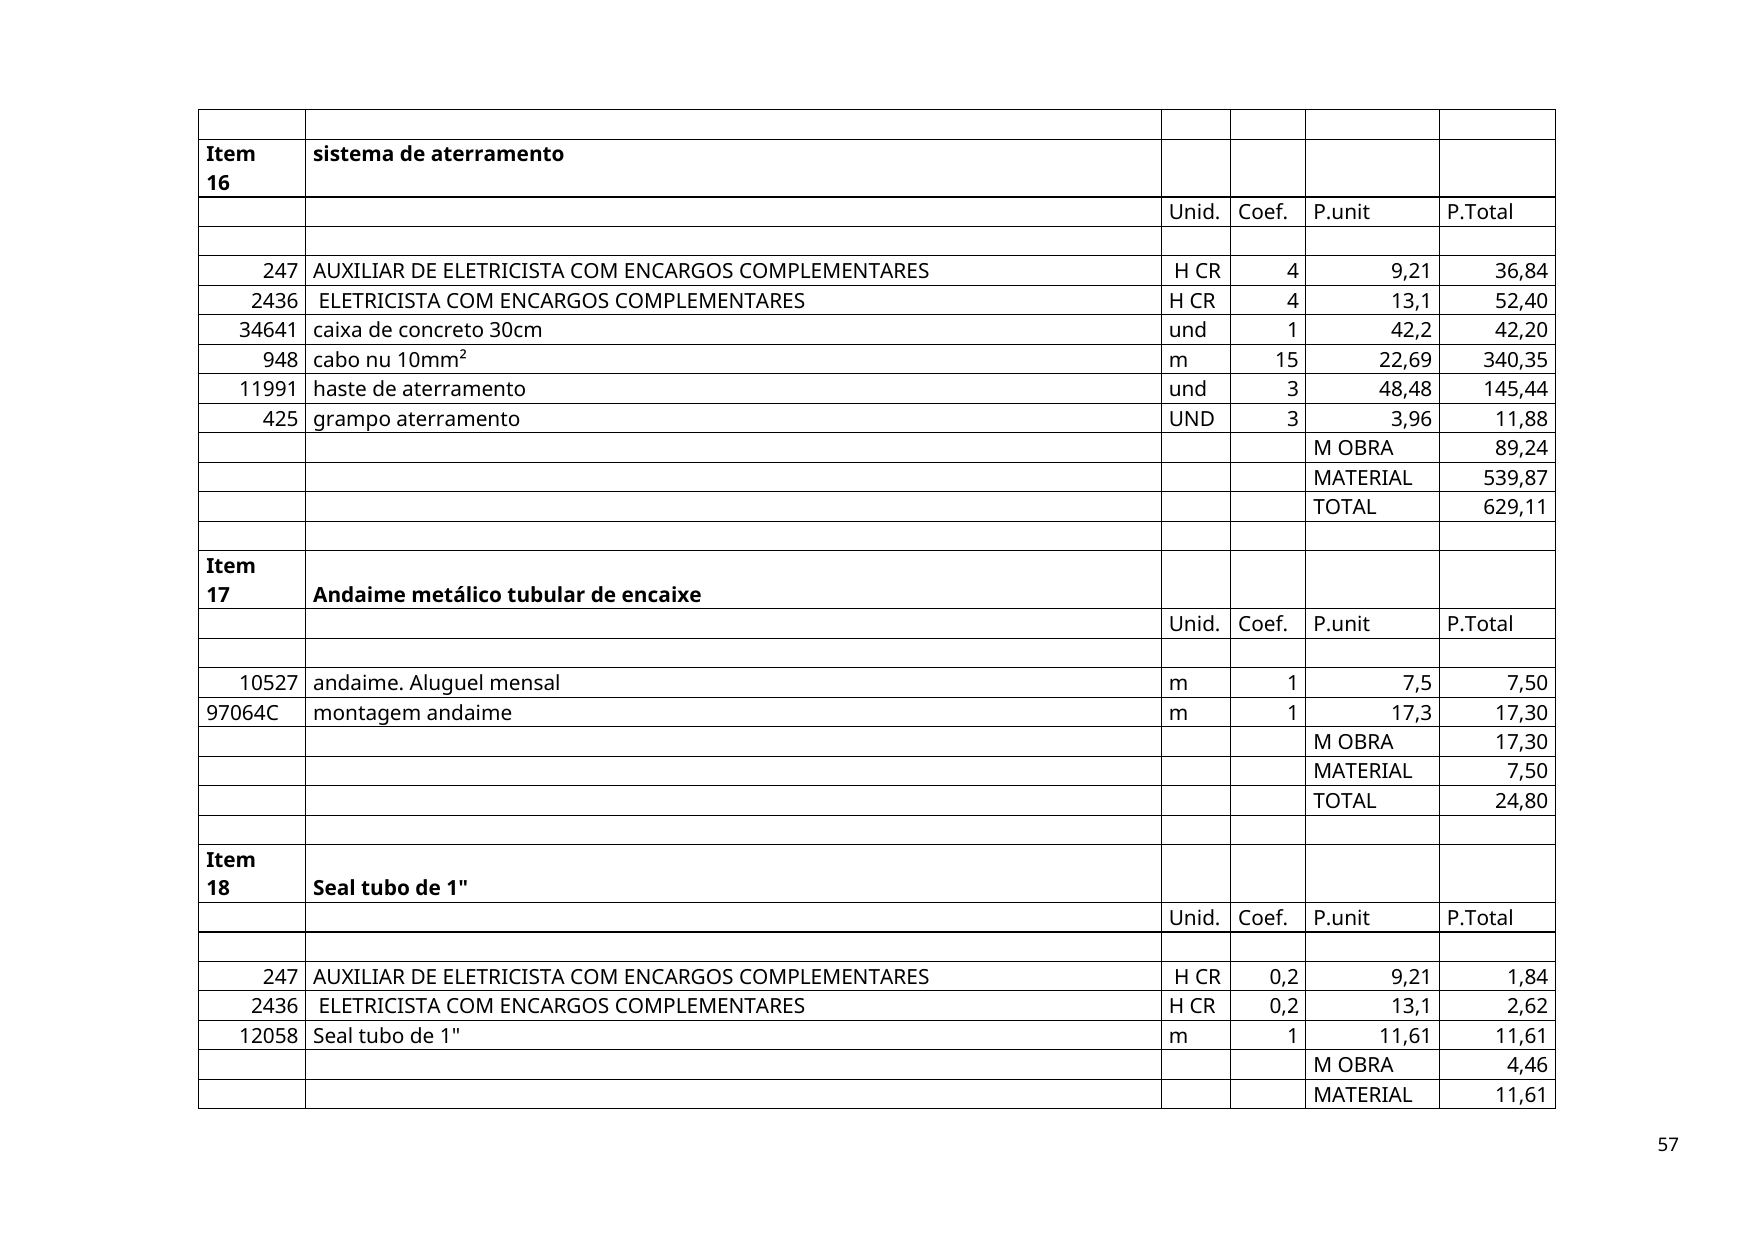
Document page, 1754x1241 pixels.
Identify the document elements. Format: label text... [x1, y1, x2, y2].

table_cell [199, 1080, 305, 1108]
table_cell [1162, 816, 1230, 844]
table_cell 145,44 [1440, 374, 1555, 403]
table_cell [199, 933, 305, 961]
table_cell Coef. [1231, 903, 1305, 931]
table_cell 3 [1231, 404, 1305, 432]
table_cell 17,30 [1440, 727, 1555, 756]
table_cell 11,61 [1306, 1021, 1439, 1049]
table_cell und [1162, 374, 1230, 403]
table_cell [306, 522, 1161, 550]
table_cell sistema de aterramento [306, 140, 1161, 196]
table_cell [1306, 551, 1439, 608]
table_cell [1162, 110, 1230, 138]
table_cell Unid. [1162, 903, 1230, 931]
table_cell und [1162, 315, 1230, 344]
table_cell P.Total [1440, 198, 1555, 226]
table_cell [306, 727, 1161, 756]
table_cell 1 [1231, 698, 1305, 726]
table_cell [306, 639, 1161, 667]
table_cell TOTAL [1306, 492, 1439, 521]
table_cell AUXILIAR DE ELETRICISTA COM ENCARGOS COMPLEMENTARES [306, 962, 1161, 990]
table_cell M OBRA [1306, 433, 1439, 462]
table_cell [199, 727, 305, 756]
table_cell H CR [1162, 991, 1230, 1020]
table_cell H CR [1162, 256, 1230, 285]
table_cell m [1162, 668, 1230, 697]
table_cell M OBRA [1306, 1050, 1439, 1079]
table_cell [1231, 1050, 1305, 1079]
table_cell 7,5 [1306, 668, 1439, 697]
table_cell 34641 [199, 315, 305, 344]
table_cell 4 [1231, 256, 1305, 285]
table_cell Unid. [1162, 609, 1230, 638]
table_cell [199, 110, 305, 138]
table_cell [1162, 933, 1230, 961]
table_cell 11,61 [1440, 1021, 1555, 1049]
table_cell [199, 816, 305, 844]
table_cell [306, 1080, 1161, 1108]
table_cell [306, 110, 1161, 138]
table_cell Coef. [1231, 609, 1305, 638]
table_cell 1 [1231, 1021, 1305, 1049]
table_cell [306, 198, 1161, 226]
table_cell AUXILIAR DE ELETRICISTA COM ENCARGOS COMPLEMENTARES [306, 256, 1161, 285]
table_cell M OBRA [1306, 727, 1439, 756]
table_cell 13,1 [1306, 286, 1439, 314]
table_cell P.Total [1440, 609, 1555, 638]
table_cell 1,84 [1440, 962, 1555, 990]
table_cell [306, 786, 1161, 814]
table_cell Andaime metálico tubular de encaixe [306, 551, 1161, 608]
table_cell [1162, 227, 1230, 255]
table_cell P.unit [1306, 903, 1439, 931]
table_cell [1162, 492, 1230, 521]
table_cell Item 18 [199, 845, 305, 902]
table_cell 36,84 [1440, 256, 1555, 285]
table_cell 9,21 [1306, 962, 1439, 990]
table_cell [1306, 110, 1439, 138]
table_cell [1162, 551, 1230, 608]
table_cell [306, 933, 1161, 961]
table_cell [1440, 522, 1555, 550]
table_cell [1231, 110, 1305, 138]
table_cell [1162, 433, 1230, 462]
table_cell [306, 609, 1161, 638]
table_cell 247 [199, 256, 305, 285]
table_cell 1 [1231, 315, 1305, 344]
table_cell 17,3 [1306, 698, 1439, 726]
table_cell 13,1 [1306, 991, 1439, 1020]
table_cell [1162, 1050, 1230, 1079]
table_cell 52,40 [1440, 286, 1555, 314]
table_cell 629,11 [1440, 492, 1555, 521]
table_cell [1306, 816, 1439, 844]
table_cell UND [1162, 404, 1230, 432]
table_cell 2,62 [1440, 991, 1555, 1020]
table_cell [1231, 727, 1305, 756]
table_cell [199, 522, 305, 550]
table_cell MATERIAL [1306, 757, 1439, 785]
table_cell 24,80 [1440, 786, 1555, 814]
table_cell [199, 786, 305, 814]
table_cell 12058 [199, 1021, 305, 1049]
table_cell [199, 198, 305, 226]
table_cell [1231, 845, 1305, 902]
table_cell [199, 1050, 305, 1079]
table_cell 0,2 [1231, 962, 1305, 990]
table_cell [1231, 227, 1305, 255]
table_cell MATERIAL [1306, 463, 1439, 491]
table_cell [1231, 463, 1305, 491]
table_cell [1231, 757, 1305, 785]
table_cell Item 16 [199, 140, 305, 196]
table_cell 4,46 [1440, 1050, 1555, 1079]
table_cell P.unit [1306, 198, 1439, 226]
table_cell P.Total [1440, 903, 1555, 931]
table_cell haste de aterramento [306, 374, 1161, 403]
table_cell [1162, 463, 1230, 491]
table_cell 3 [1231, 374, 1305, 403]
table_cell [306, 757, 1161, 785]
table_cell [1440, 933, 1555, 961]
table_cell [1231, 522, 1305, 550]
table_cell [1306, 845, 1439, 902]
table_cell [1162, 845, 1230, 902]
table_cell [1231, 1080, 1305, 1108]
table_cell 89,24 [1440, 433, 1555, 462]
table_cell [199, 609, 305, 638]
table_cell Item 17 [199, 551, 305, 608]
table_cell MATERIAL [1306, 1080, 1439, 1108]
table_cell Seal tubo de 1" [306, 1021, 1161, 1049]
table_cell 42,2 [1306, 315, 1439, 344]
table_cell H CR [1162, 962, 1230, 990]
table_cell 1 [1231, 668, 1305, 697]
table_cell [1231, 933, 1305, 961]
table_cell 11991 [199, 374, 305, 403]
table_cell [1440, 639, 1555, 667]
table_cell andaime. Aluguel mensal [306, 668, 1161, 697]
table_cell 2436 [199, 991, 305, 1020]
table_cell [1162, 1080, 1230, 1108]
table_cell [1306, 140, 1439, 196]
table_cell 0,2 [1231, 991, 1305, 1020]
table_cell caixa de concreto 30cm [306, 315, 1161, 344]
table_cell [306, 492, 1161, 521]
table_cell [1231, 433, 1305, 462]
table_cell [1440, 227, 1555, 255]
table_cell grampo aterramento [306, 404, 1161, 432]
table_cell [199, 639, 305, 667]
table_cell [1306, 522, 1439, 550]
table_cell [1440, 845, 1555, 902]
table_cell 22,69 [1306, 345, 1439, 373]
table_cell Unid. [1162, 198, 1230, 226]
table_cell 539,87 [1440, 463, 1555, 491]
table_cell 10527 [199, 668, 305, 697]
table_cell [199, 433, 305, 462]
table_cell [1440, 551, 1555, 608]
table_cell m [1162, 345, 1230, 373]
table_cell 3,96 [1306, 404, 1439, 432]
table_cell [1440, 110, 1555, 138]
table_cell [199, 757, 305, 785]
table_cell 340,35 [1440, 345, 1555, 373]
table_cell 9,21 [1306, 256, 1439, 285]
table_cell 17,30 [1440, 698, 1555, 726]
table_cell ELETRICISTA COM ENCARGOS COMPLEMENTARES [306, 991, 1161, 1020]
table_cell [199, 463, 305, 491]
table_cell 7,50 [1440, 668, 1555, 697]
table_cell [1306, 227, 1439, 255]
table_cell 48,48 [1306, 374, 1439, 403]
table_cell 11,61 [1440, 1080, 1555, 1108]
table_cell [306, 903, 1161, 931]
table_cell [306, 227, 1161, 255]
table_cell 4 [1231, 286, 1305, 314]
table_cell [1162, 140, 1230, 196]
table_cell H CR [1162, 286, 1230, 314]
table_cell 247 [199, 962, 305, 990]
table_cell [199, 903, 305, 931]
table_cell 948 [199, 345, 305, 373]
table_cell [1306, 639, 1439, 667]
table_cell P.unit [1306, 609, 1439, 638]
table_cell [1162, 522, 1230, 550]
table_cell 425 [199, 404, 305, 432]
table_cell [1231, 492, 1305, 521]
table_cell 11,88 [1440, 404, 1555, 432]
table_cell [1162, 757, 1230, 785]
table_cell ELETRICISTA COM ENCARGOS COMPLEMENTARES [306, 286, 1161, 314]
table_cell [1231, 551, 1305, 608]
table_cell [1231, 816, 1305, 844]
table_cell [1231, 639, 1305, 667]
table_cell cabo nu 10mm² [306, 345, 1161, 373]
table_cell [1440, 140, 1555, 196]
table_cell 42,20 [1440, 315, 1555, 344]
table_cell [306, 816, 1161, 844]
table_cell [1440, 816, 1555, 844]
table_cell m [1162, 1021, 1230, 1049]
table_cell [306, 1050, 1161, 1079]
table_cell 15 [1231, 345, 1305, 373]
table_cell [306, 433, 1161, 462]
table_cell montagem andaime [306, 698, 1161, 726]
table_cell Seal tubo de 1" [306, 845, 1161, 902]
table_cell [1231, 140, 1305, 196]
table_cell TOTAL [1306, 786, 1439, 814]
table_cell 97064C [199, 698, 305, 726]
table_cell [306, 463, 1161, 491]
table_cell [1231, 786, 1305, 814]
table_cell [1306, 933, 1439, 961]
table_cell [1162, 786, 1230, 814]
table_cell [199, 492, 305, 521]
table_cell [199, 227, 305, 255]
table_cell 2436 [199, 286, 305, 314]
table_cell [1162, 639, 1230, 667]
table_cell 7,50 [1440, 757, 1555, 785]
table_cell Coef. [1231, 198, 1305, 226]
table_cell m [1162, 698, 1230, 726]
table_cell [1162, 727, 1230, 756]
